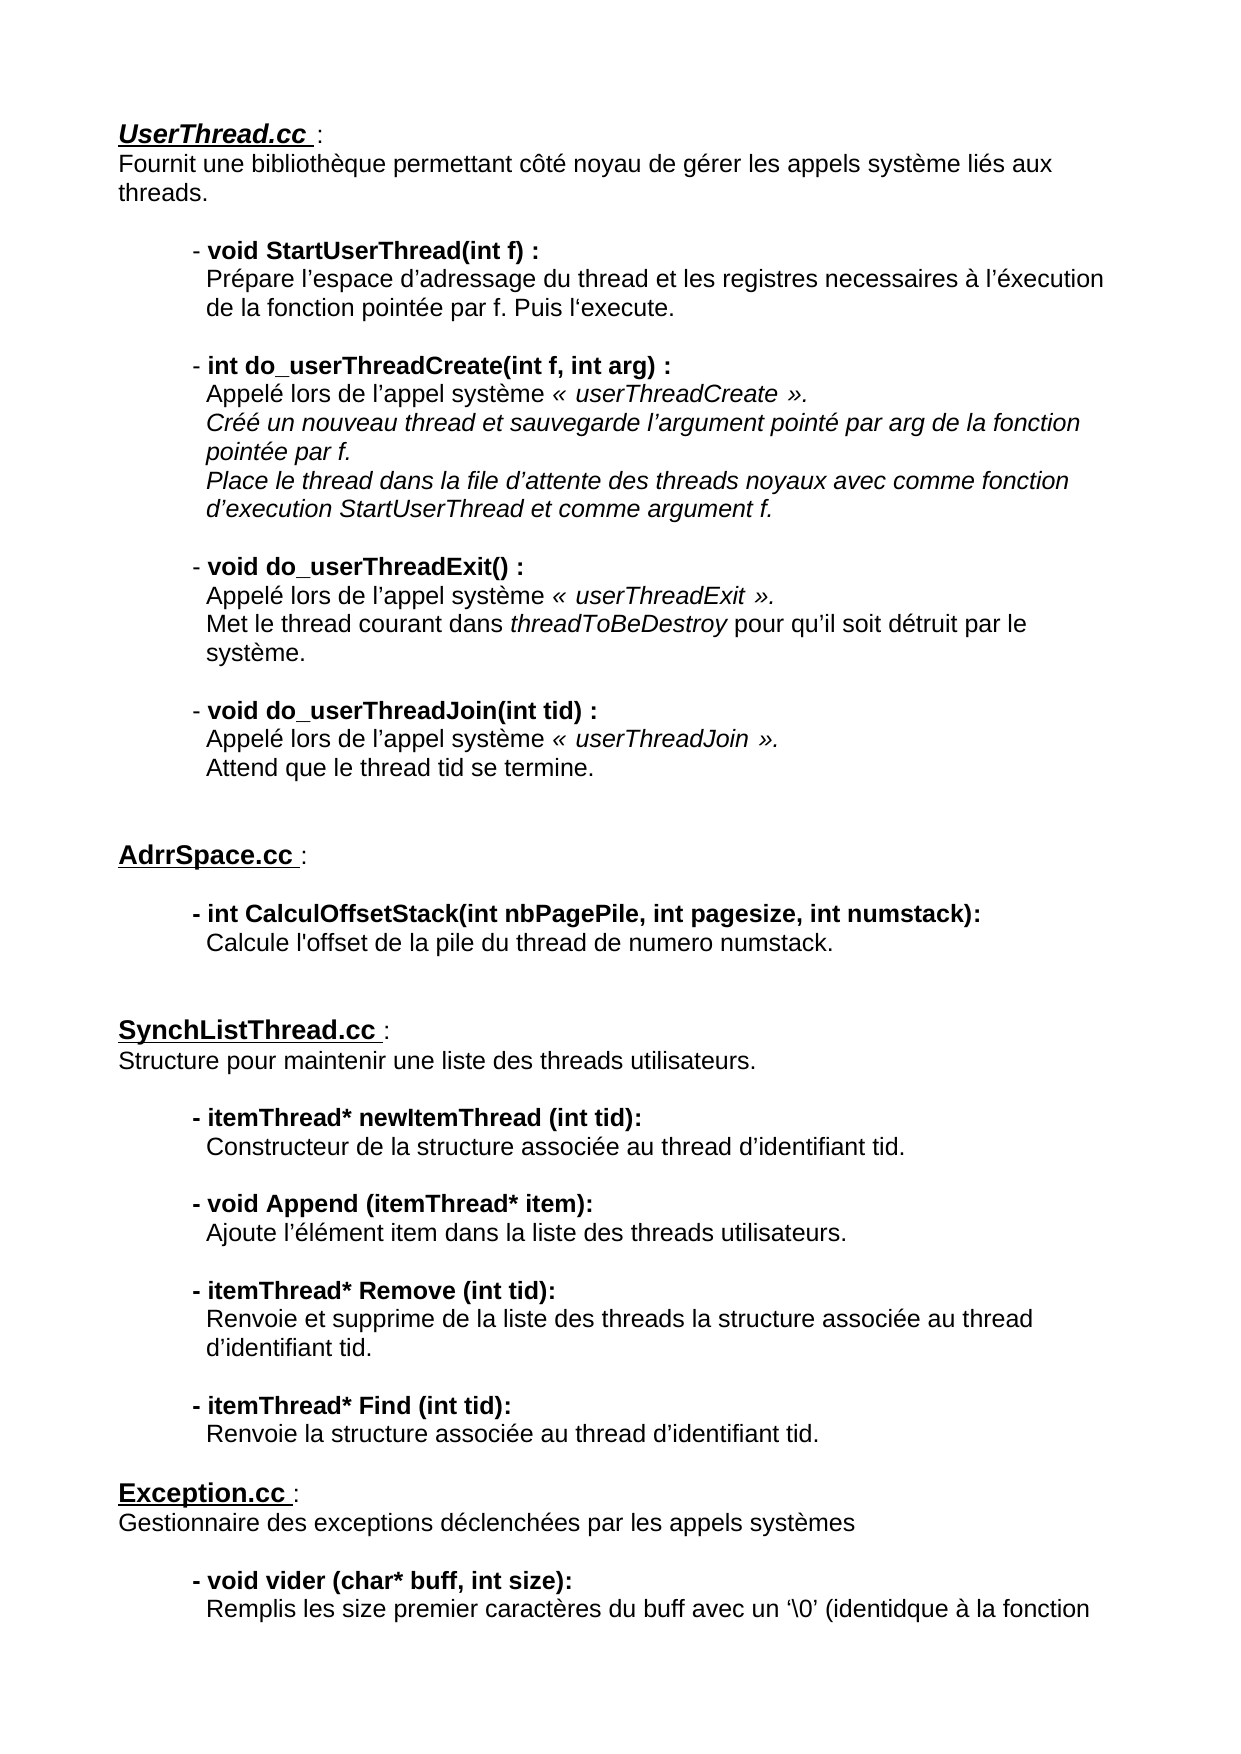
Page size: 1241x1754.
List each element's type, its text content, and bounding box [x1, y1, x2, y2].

text SynchListThread.cc : [118, 1014, 1122, 1046]
text Calcule l'offset de la pile du thread de numero numstack. [118, 928, 1122, 957]
text Gestionnaire des exceptions déclenchées par les appels systèmes [118, 1508, 1122, 1537]
text Structure pour maintenir une liste des threads utilisateurs. [118, 1046, 1122, 1074]
text Exception.cc : [118, 1477, 1122, 1508]
text - void Append (itemThread* item): [118, 1189, 1122, 1218]
text - void do_userThreadExit() : [118, 552, 1122, 581]
text Ajoute l’élément item dans la liste des threads utilisateurs. [118, 1218, 1122, 1247]
text - int CalculOffsetStack(int nbPagePile, int pagesize, int numstack): [118, 899, 1122, 928]
text - int do_userThreadCreate(int f, int arg) : [118, 351, 1122, 379]
text Attend que le thread tid se termine. [118, 753, 1122, 782]
text - void StartUserThread(int f) : [118, 236, 1122, 264]
text - void do_userThreadJoin(int tid) : [118, 696, 1122, 724]
text UserThread.cc : [118, 118, 1122, 149]
text Place le thread dans la file d’attente des threads noyaux avec comme fonction d’execution StartUserThread et comme argument f. [118, 466, 1122, 523]
text Constructeur de la structure associée au thread d’identifiant tid. [118, 1132, 1122, 1161]
text Fournit une bibliothèque permettant côté noyau de gérer les appels système liés aux threads. [118, 149, 1122, 207]
text Met le thread courant dans threadToBeDestroy pour qu’il soit détruit par le système. [118, 609, 1122, 667]
text - itemThread* Find (int tid): [118, 1391, 1122, 1419]
text - itemThread* Remove (int tid): [118, 1276, 1122, 1304]
text - itemThread* newItemThread (int tid): [118, 1103, 1122, 1132]
text Prépare l’espace d’adressage du thread et les registres necessaires à l’éxecution de la fonction pointée par f. Puis l‘execute. [118, 264, 1122, 322]
text AdrrSpace.cc : [118, 839, 1122, 871]
text - void vider (char* buff, int size): [118, 1566, 1122, 1594]
text Appelé lors de l’appel système « userThreadJoin ». [118, 724, 1122, 753]
text Remplis les size premier caractères du buff avec un ‘\0’ (identidque à la fonction [118, 1594, 1122, 1623]
text Renvoie et supprime de la liste des threads la structure associée au thread d’identifiant tid. [118, 1304, 1122, 1362]
text Appelé lors de l’appel système « userThreadExit ». [118, 581, 1122, 609]
text Appelé lors de l’appel système « userThreadCreate ». [118, 379, 1122, 408]
text Renvoie la structure associée au thread d’identifiant tid. [118, 1419, 1122, 1448]
text Créé un nouveau thread et sauvegarde l’argument pointé par arg de la fonction pointée par f. [118, 408, 1122, 466]
